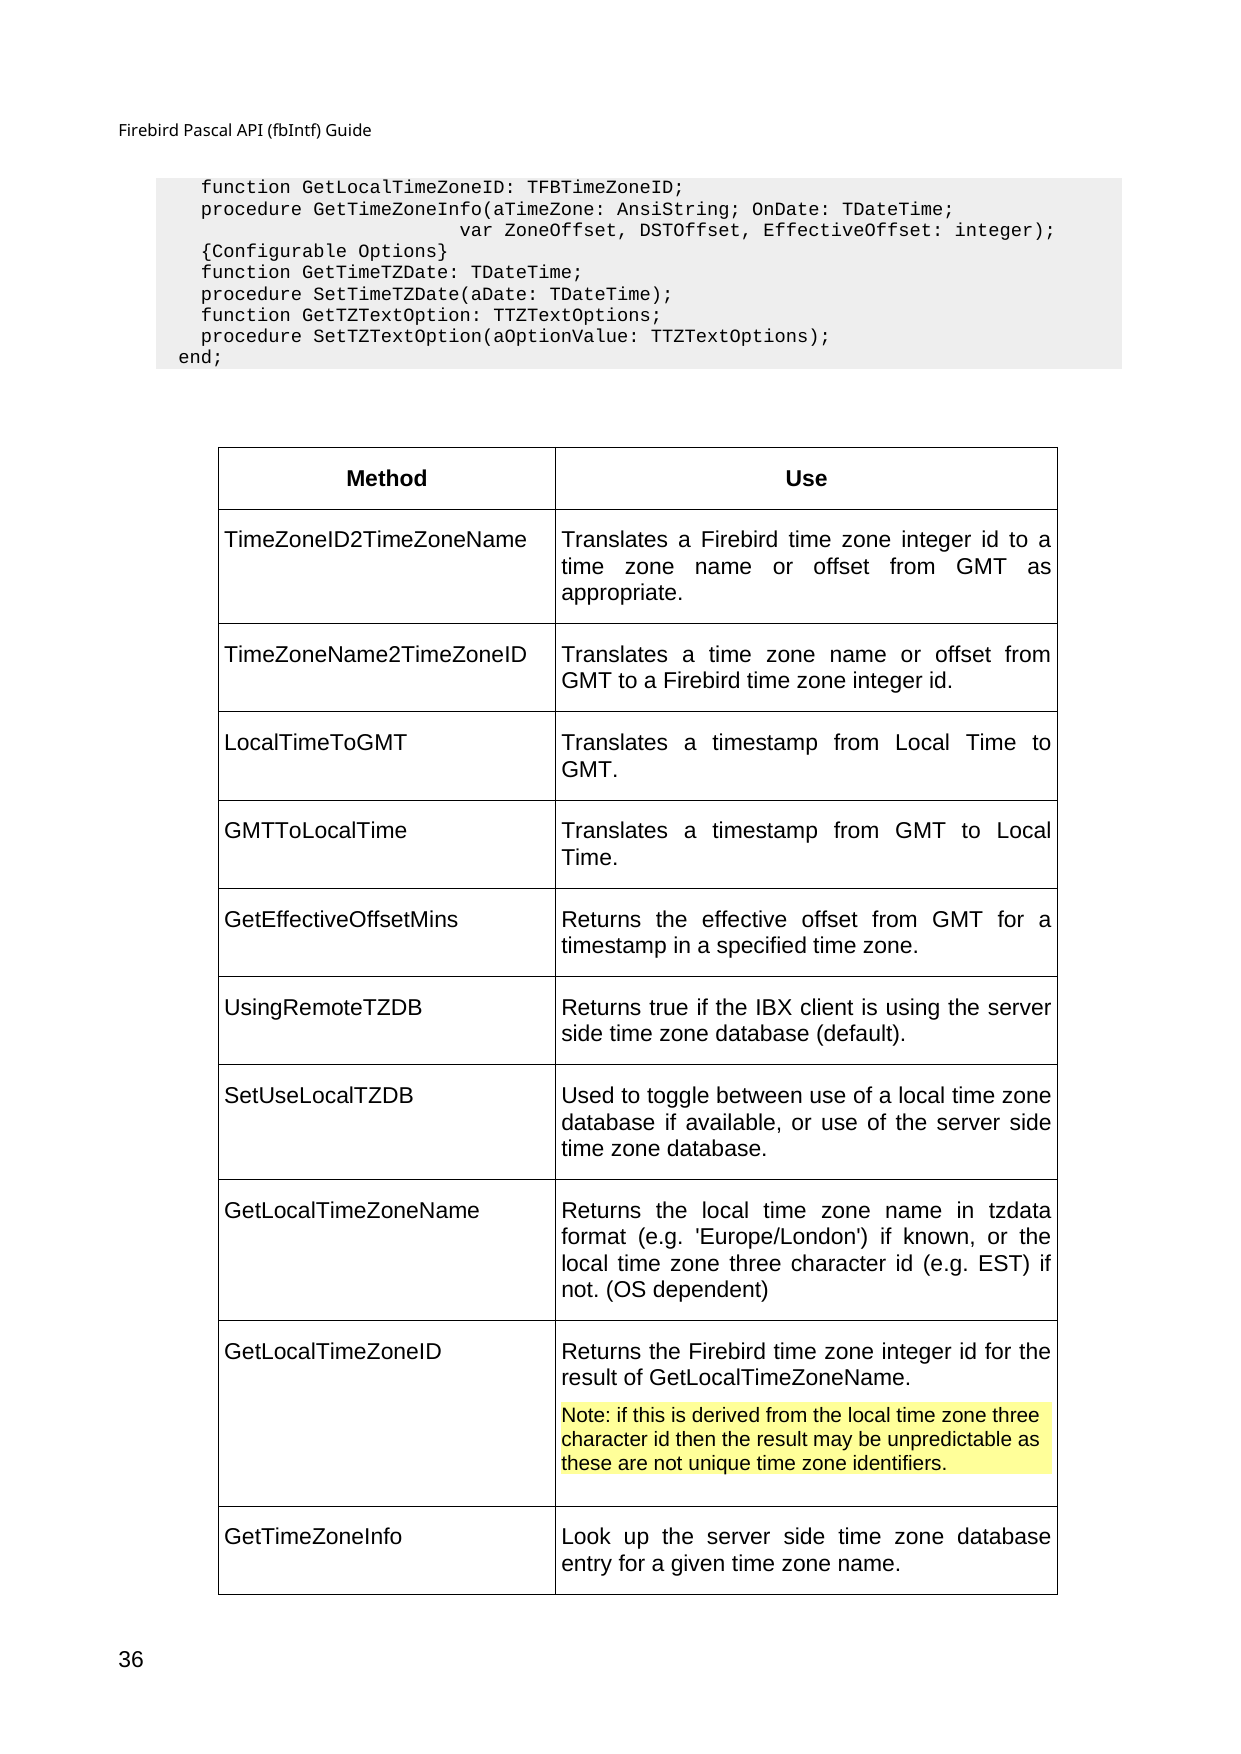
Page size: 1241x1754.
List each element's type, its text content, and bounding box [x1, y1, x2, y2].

table_header Use [556, 448, 1057, 509]
table_cell Returns the effective offset from GMT for a timestamp in a specified time zone. [556, 889, 1057, 976]
text function GetLocalTimeZoneID: TFBTimeZoneID; [156, 178, 1122, 199]
table_cell Translates a time zone name or offset from GMT to a Firebird time zone integer id. [556, 624, 1057, 711]
table_cell UsingRemoteTZDB [219, 977, 555, 1064]
table_cell GetEffectiveOffsetMins [219, 889, 555, 976]
text var ZoneOffset, DSTOffset, EffectiveOffset: integer); [156, 221, 1122, 242]
table_cell GMTToLocalTime [219, 801, 555, 888]
table_cell SetUseLocalTZDB [219, 1065, 555, 1179]
table_cell GetTimeZoneInfo [219, 1507, 555, 1594]
table_cell TimeZoneID2TimeZoneName [219, 510, 555, 623]
table_cell Returns true if the IBX client is using the server side time zone database (default). [556, 977, 1057, 1064]
table_cell Translates a timestamp from Local Time to GMT. [556, 712, 1057, 800]
table_cell TimeZoneName2TimeZoneID [219, 624, 555, 711]
table_cell Translates a Firebird time zone integer id to a time zone name or offset from GMT as appropriate. [556, 510, 1057, 623]
table_cell Returns the local time zone name in tzdata format (e.g. 'Europe/London') if known, or the local time zone three character id (e.g. EST) if not. (OS dependent) [556, 1180, 1057, 1320]
text function GetTimeTZDate: TDateTime; [156, 263, 1122, 284]
text procedure SetTimeTZDate(aDate: TDateTime); [156, 284, 1122, 306]
table_cell GetLocalTimeZoneName [219, 1180, 555, 1320]
table_cell Translates a timestamp from GMT to Local Time. [556, 801, 1057, 888]
table_header Method [219, 448, 555, 509]
text end; [156, 348, 1122, 369]
text {Configurable Options} [156, 242, 1122, 263]
text function GetTZTextOption: TTZTextOptions; [156, 306, 1122, 327]
text procedure GetTimeZoneInfo(aTimeZone: AnsiString; OnDate: TDateTime; [156, 199, 1122, 221]
table_cell Used to toggle between use of a local time zone database if available, or use of the server side time zone database. [556, 1065, 1057, 1179]
text procedure SetTZTextOption(aOptionValue: TTZTextOptions); [156, 327, 1122, 348]
table_cell Look up the server side time zone database entry for a given time zone name. [556, 1507, 1057, 1594]
table_cell Returns the Firebird time zone integer id for the result of GetLocalTimeZoneName. Note: if this is derived from the local time zone three character id then the result may be unpredictable as these are not unique time zone identifiers. [556, 1321, 1057, 1506]
table_cell GetLocalTimeZoneID [219, 1321, 555, 1506]
table_cell LocalTimeToGMT [219, 712, 555, 800]
